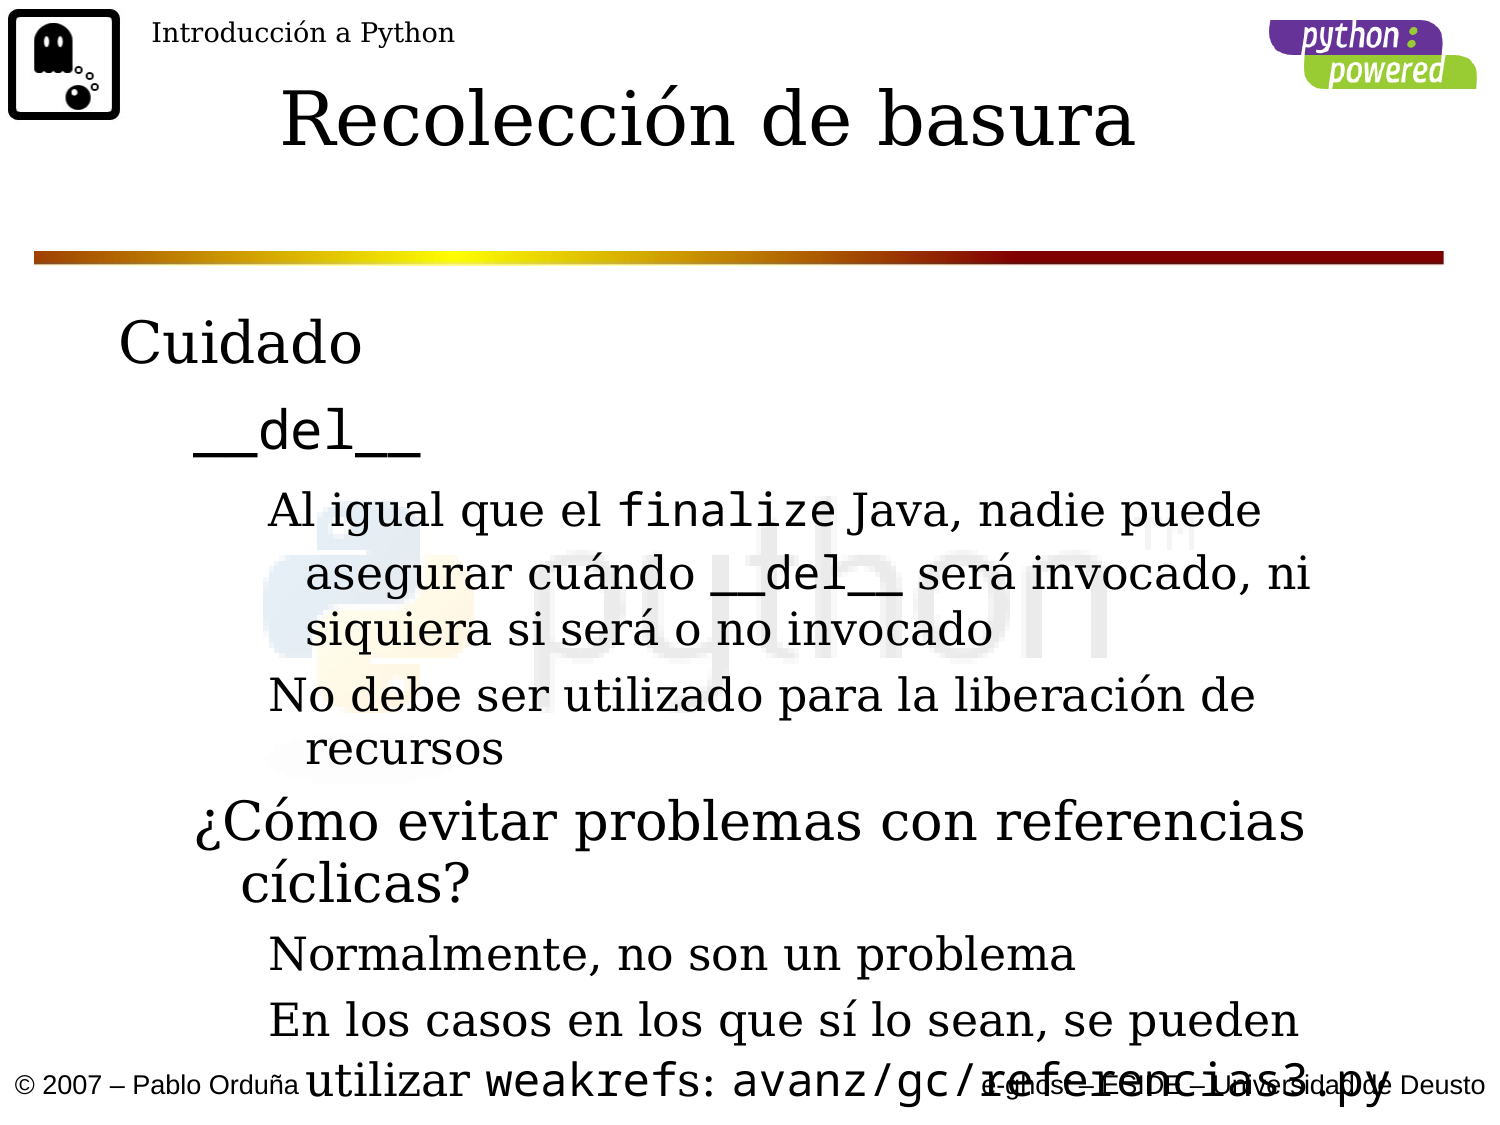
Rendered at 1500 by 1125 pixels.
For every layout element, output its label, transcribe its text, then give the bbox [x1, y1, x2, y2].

picture [1269, 20, 1477, 89]
title Recolección de basura [118, 59, 1300, 181]
list Cuidado __del__ Al igual que el finalize Java, nadie puede asegurar cuándo __del__ será invocado, ni siquiera si será o no invocado No debe ser utilizado para la liberación de recursos ¿Cómo evitar problemas con referencias cíclicas? Normalmente, no son un problema En los casos en los que sí lo sean, se pueden utilizar weakrefs: avanz/gc/referencias3.py [118, 309, 1394, 1072]
picture [5, 7, 125, 124]
picture [34, 251, 1447, 266]
